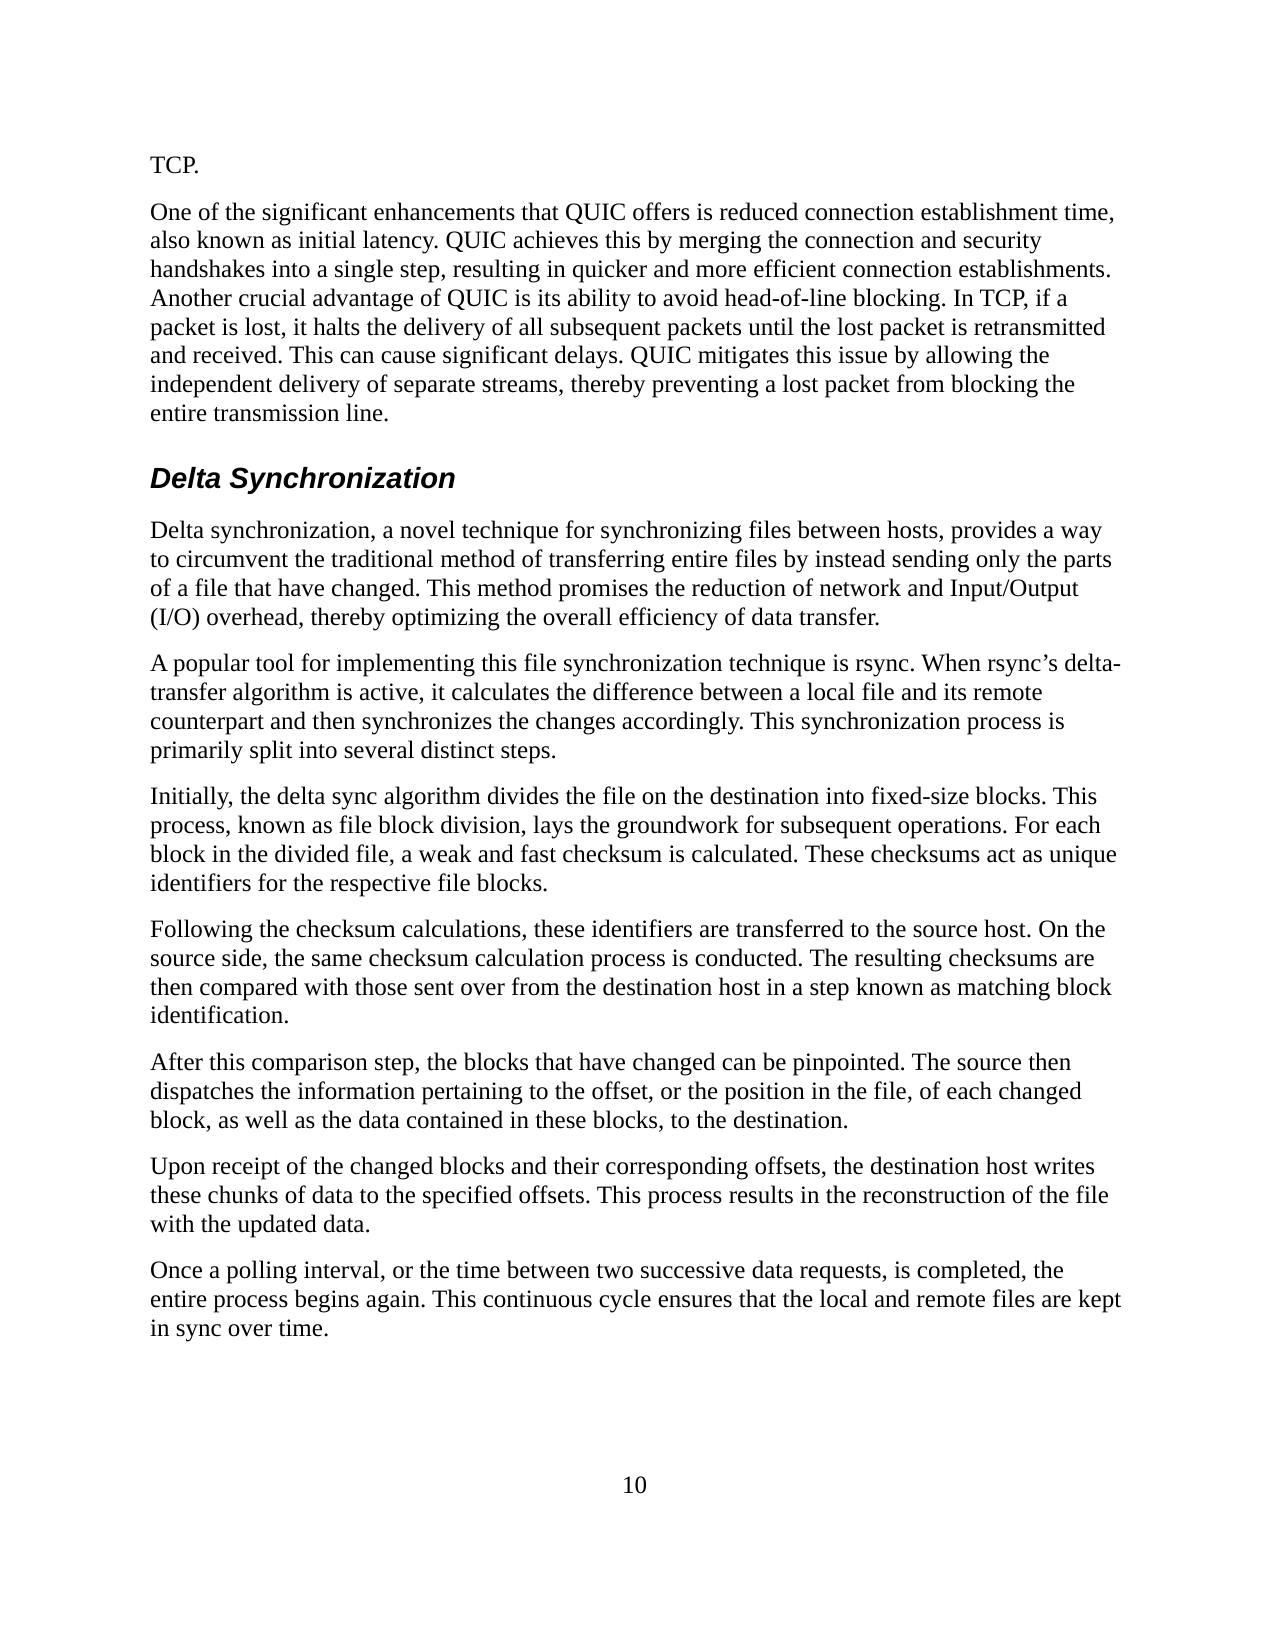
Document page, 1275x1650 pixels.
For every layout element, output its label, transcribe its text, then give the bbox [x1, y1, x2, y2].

text One of the significant enhancements that QUIC offers is reduced connection establishment time, also known as initial latency. QUIC achieves this by merging the connection and security handshakes into a single step, resulting in quicker and more efficient connection establishments. Another crucial advantage of QUIC is its ability to avoid head-of-line blocking. In TCP, if a packet is lost, it halts the delivery of all subsequent packets until the lost packet is retransmitted and received. This can cause significant delays. QUIC mitigates this issue by allowing the independent delivery of separate streams, thereby preventing a lost packet from blocking the entire transmission line. [150, 197, 1125, 427]
text A popular tool for implementing this file synchronization technique is rsync. When rsync’s delta-transfer algorithm is active, it calculates the difference between a local file and its remote counterpart and then synchronizes the changes accordingly. This synchronization process is primarily split into several distinct steps. [150, 648, 1125, 763]
text TCP. [150, 150, 1125, 179]
text Initially, the delta sync algorithm divides the file on the destination into fixed-size blocks. This process, known as file block division, lays the groundwork for subsequent operations. For each block in the divided file, a weak and fast checksum is calculated. These checksums act as unique identifiers for the respective file blocks. [150, 781, 1125, 896]
text Once a polling interval, or the time between two successive data requests, is completed, the entire process begins again. This continuous cycle ensures that the local and remote files are kept in sync over time. [150, 1256, 1125, 1342]
text After this comparison step, the blocks that have changed can be pinpointed. The source then dispatches the information pertaining to the offset, or the position in the file, of each changed block, as well as the data contained in these blocks, to the destination. [150, 1047, 1125, 1133]
text Delta synchronization, a novel technique for synchronizing files between hosts, provides a way to circumvent the traditional method of transferring entire files by instead sending only the parts of a file that have changed. This method promises the reduction of network and Input/Output (I/O) overhead, thereby optimizing the overall efficiency of data transfer. [150, 516, 1125, 631]
text Upon receipt of the changed blocks and their corresponding offsets, the destination host writes these chunks of data to the specified offsets. This process results in the reconstruction of the file with the updated data. [150, 1151, 1125, 1238]
text Following the checksum calculations, these identifiers are transferred to the source host. On the source side, the same checksum calculation process is conducted. The resulting checksums are then compared with those sent over from the destination host in a step known as matching block identification. [150, 914, 1125, 1029]
subtitle Delta Synchronization [150, 461, 1125, 494]
